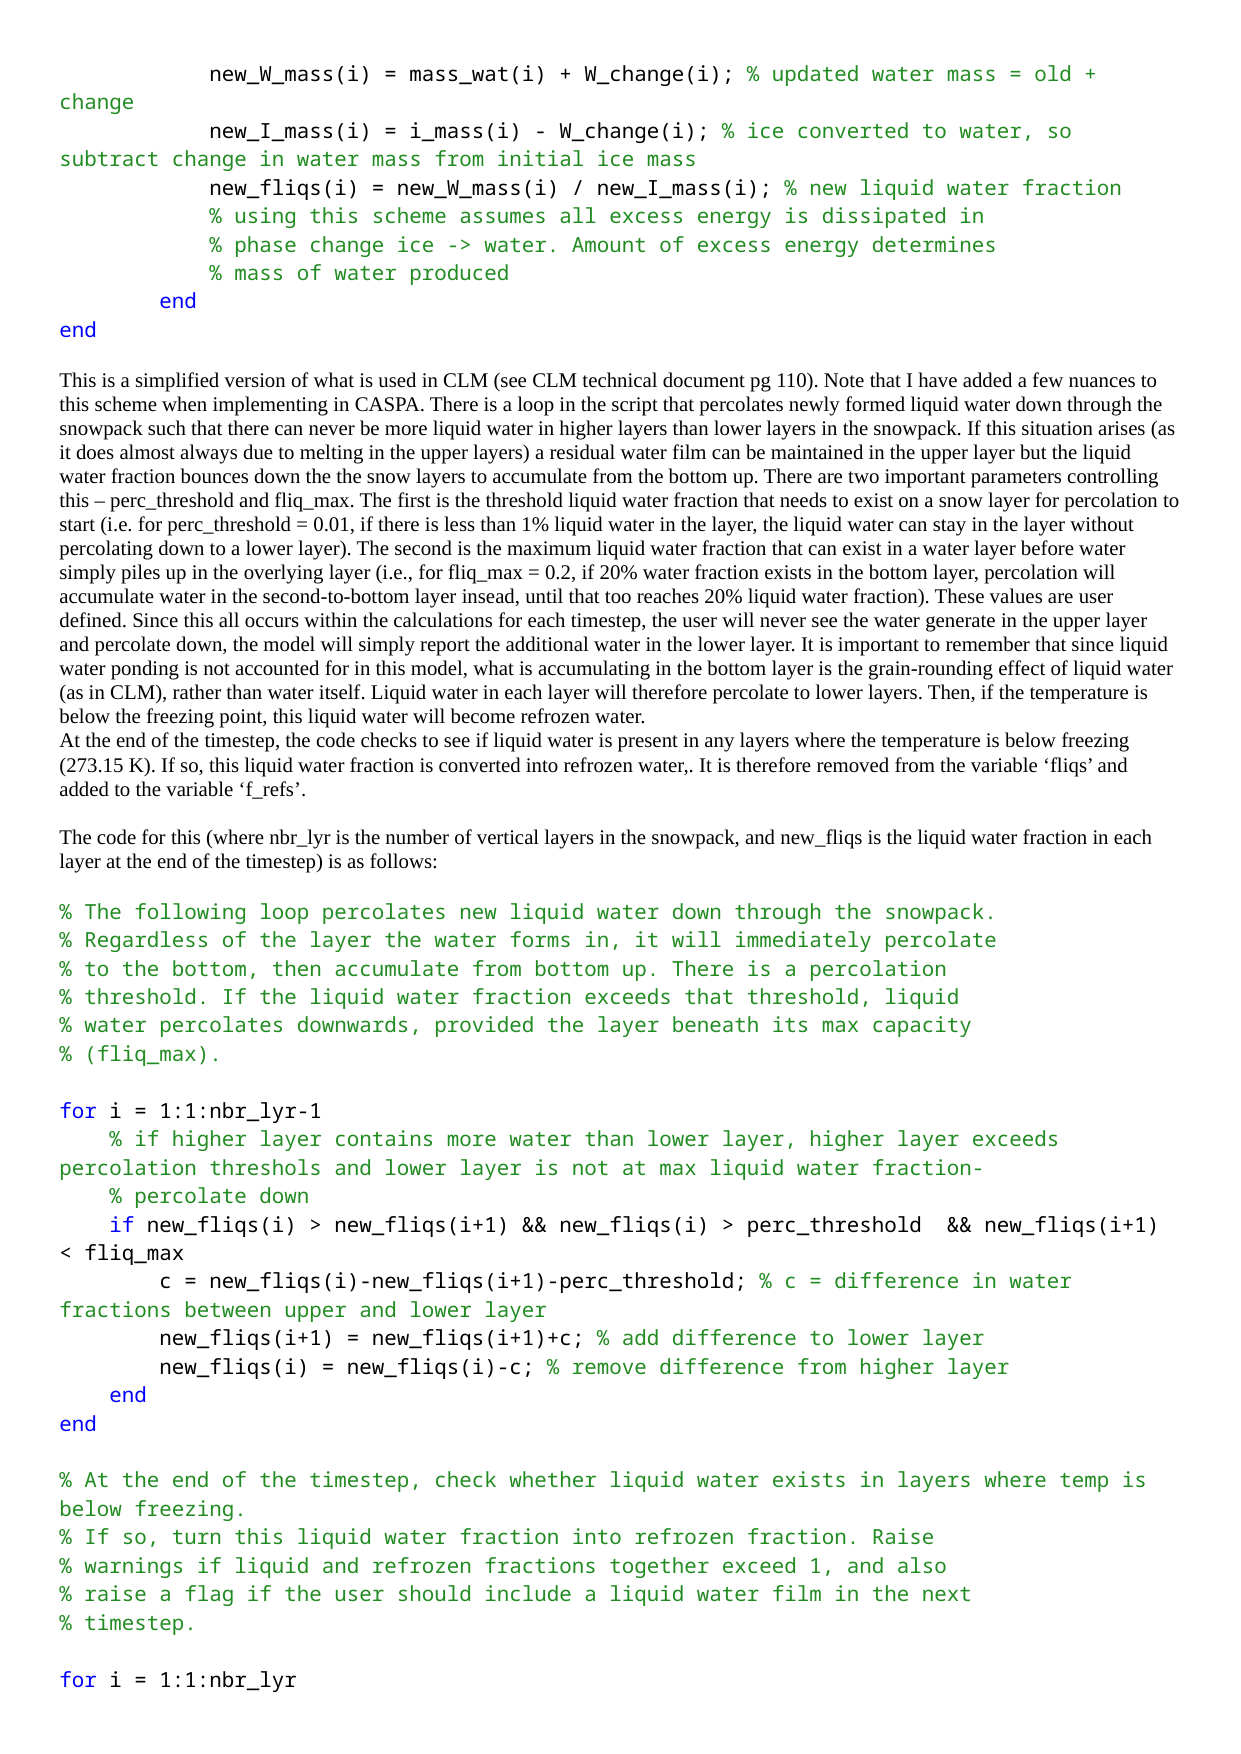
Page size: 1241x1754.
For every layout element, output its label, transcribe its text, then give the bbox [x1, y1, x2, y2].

text % using this scheme assumes all excess energy is dissipated in [59, 201, 1181, 230]
text new_fliqs(i) = new_fliqs(i)-c; % remove difference from higher layer [59, 1352, 1181, 1380]
text new_fliqs(i+1) = new_fliqs(i+1)+c; % add difference to lower layer [59, 1323, 1181, 1352]
text % to the bottom, then accumulate from bottom up. There is a percolation [59, 954, 1181, 982]
text % At the end of the timestep, check whether liquid water exists in layers where temp is below freezing. [59, 1466, 1181, 1522]
text new_fliqs(i) = new_W_mass(i) / new_I_mass(i); % new liquid water fraction [59, 173, 1181, 201]
text % The following loop percolates new liquid water down through the snowpack. [59, 897, 1181, 925]
text new_I_mass(i) = i_mass(i) - W_change(i); % ice converted to water, so subtract change in water mass from initial ice mass [59, 116, 1181, 173]
text end [59, 1380, 1181, 1409]
text % raise a flag if the user should include a liquid water film in the next [59, 1579, 1181, 1608]
text for i = 1:1:nbr_lyr-1 [59, 1096, 1181, 1124]
text % warnings if liquid and refrozen fractions together exceed 1, and also [59, 1551, 1181, 1579]
text % phase change ice -> water. Amount of excess energy determines [59, 230, 1181, 258]
text c = new_fliqs(i)-new_fliqs(i+1)-perc_threshold; % c = difference in water fractions between upper and lower layer [59, 1267, 1181, 1323]
text This is a simplified version of what is used in CLM (see CLM technical document pg 110). Note that I have added a few nuances to this scheme when implementing in CASPA. There is a loop in the script that percolates newly formed liquid water down through the snowpack such that there can never be more liquid water in higher layers than lower layers in the snowpack. If this situation arises (as it does almost always due to melting in the upper layers) a residual water film can be maintained in the upper layer but the liquid water fraction bounces down the the snow layers to accumulate from the bottom up. There are two important parameters controlling this – perc_threshold and fliq_max. The first is the threshold liquid water fraction that needs to exist on a snow layer for percolation to start (i.e. for perc_threshold = 0.01, if there is less than 1% liquid water in the layer, the liquid water can stay in the layer without percolating down to a lower layer). The second is the maximum liquid water fraction that can exist in a water layer before water simply piles up in the overlying layer (i.e., for fliq_max = 0.2, if 20% water fraction exists in the bottom layer, percolation will accumulate water in the second-to-bottom layer insead, until that too reaches 20% liquid water fraction). These values are user defined. Since this all occurs within the calculations for each timestep, the user will never see the water generate in the upper layer and percolate down, the model will simply report the additional water in the lower layer. It is important to remember that since liquid water ponding is not accounted for in this model, what is accumulating in the bottom layer is the grain-rounding effect of liquid water (as in CLM), rather than water itself. Liquid water in each layer will therefore percolate to lower layers. Then, if the temperature is below the freezing point, this liquid water will become refrozen water. [59, 367, 1181, 728]
text % mass of water produced [59, 258, 1181, 287]
text % If so, turn this liquid water fraction into refrozen fraction. Raise [59, 1522, 1181, 1551]
text if new_fliqs(i) > new_fliqs(i+1) && new_fliqs(i) > perc_threshold && new_fliqs(i+1) < fliq_max [59, 1210, 1181, 1267]
text At the end of the timestep, the code checks to see if liquid water is present in any layers where the temperature is below freezing (273.15 K). If so, this liquid water fraction is converted into refrozen water,. It is therefore removed from the variable ‘fliqs’ and added to the variable ‘f_refs’. [59, 728, 1181, 801]
text % water percolates downwards, provided the layer beneath its max capacity [59, 1011, 1181, 1039]
text end [59, 1409, 1181, 1437]
text % (fliq_max). [59, 1039, 1181, 1067]
text % timestep. [59, 1608, 1181, 1636]
text The code for this (where nbr_lyr is the number of vertical layers in the snowpack, and new_fliqs is the liquid water fraction in each layer at the end of the timestep) is as follows: [59, 825, 1181, 873]
text end [59, 287, 1181, 315]
text % threshold. If the liquid water fraction exceeds that threshold, liquid [59, 982, 1181, 1011]
text end [59, 315, 1181, 343]
text % Regardless of the layer the water forms in, it will immediately percolate [59, 925, 1181, 954]
text new_W_mass(i) = mass_wat(i) + W_change(i); % updated water mass = old + change [59, 59, 1181, 116]
text for i = 1:1:nbr_lyr [59, 1665, 1181, 1693]
text % if higher layer contains more water than lower layer, higher layer exceeds percolation threshols and lower layer is not at max liquid water fraction- [59, 1124, 1181, 1181]
text % percolate down [59, 1181, 1181, 1210]
